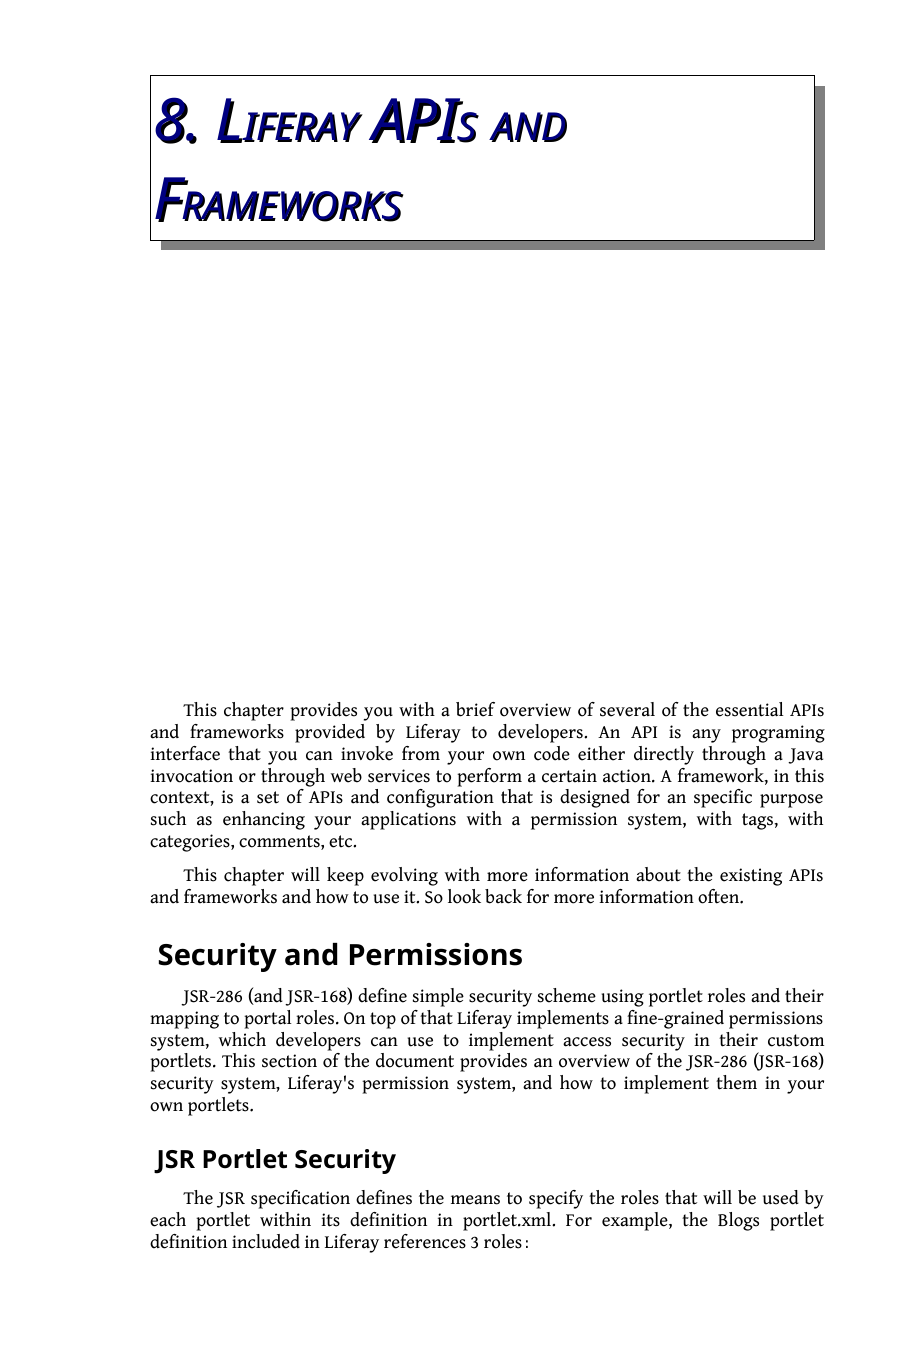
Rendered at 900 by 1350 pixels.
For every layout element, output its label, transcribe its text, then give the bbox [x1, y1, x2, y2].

subtitle Security and Permissions [150, 934, 825, 974]
text This chapter provides you with a brief overview of several of the essential APIs and frameworks provided by Liferay to developers. An API is any programing interface that you can invoke from your own code either directly through a Java invocation or through web services to perform a certain action. A framework, in this context, is a set of APIs and configuration that is designed for an specific purpose such as enhancing your applications with a permission system, with tags, with categories, comments, etc. [150, 700, 825, 853]
text This chapter will keep evolving with more information about the existing APIs and frameworks and how to use it. So look back for more information often. [150, 865, 825, 909]
subtitle JSR Portlet Security [150, 1142, 825, 1176]
text The JSR specification defines the means to specify the roles that will be used by each portlet within its definition in portlet.xml. For example, the Blogs portlet definition included in Liferay references 3 roles: [150, 1188, 825, 1253]
subtitle Liferay APIs and Frameworks [151, 76, 814, 240]
text JSR-286 (and JSR-168) define simple security scheme using portlet roles and their mapping to portal roles. On top of that Liferay implements a fine-grained permissions system, which developers can use to implement access security in their custom portlets. This section of the document provides an overview of the JSR-286 (JSR-168) security system, Liferay's permission system, and how to implement them in your own portlets. [150, 986, 825, 1117]
